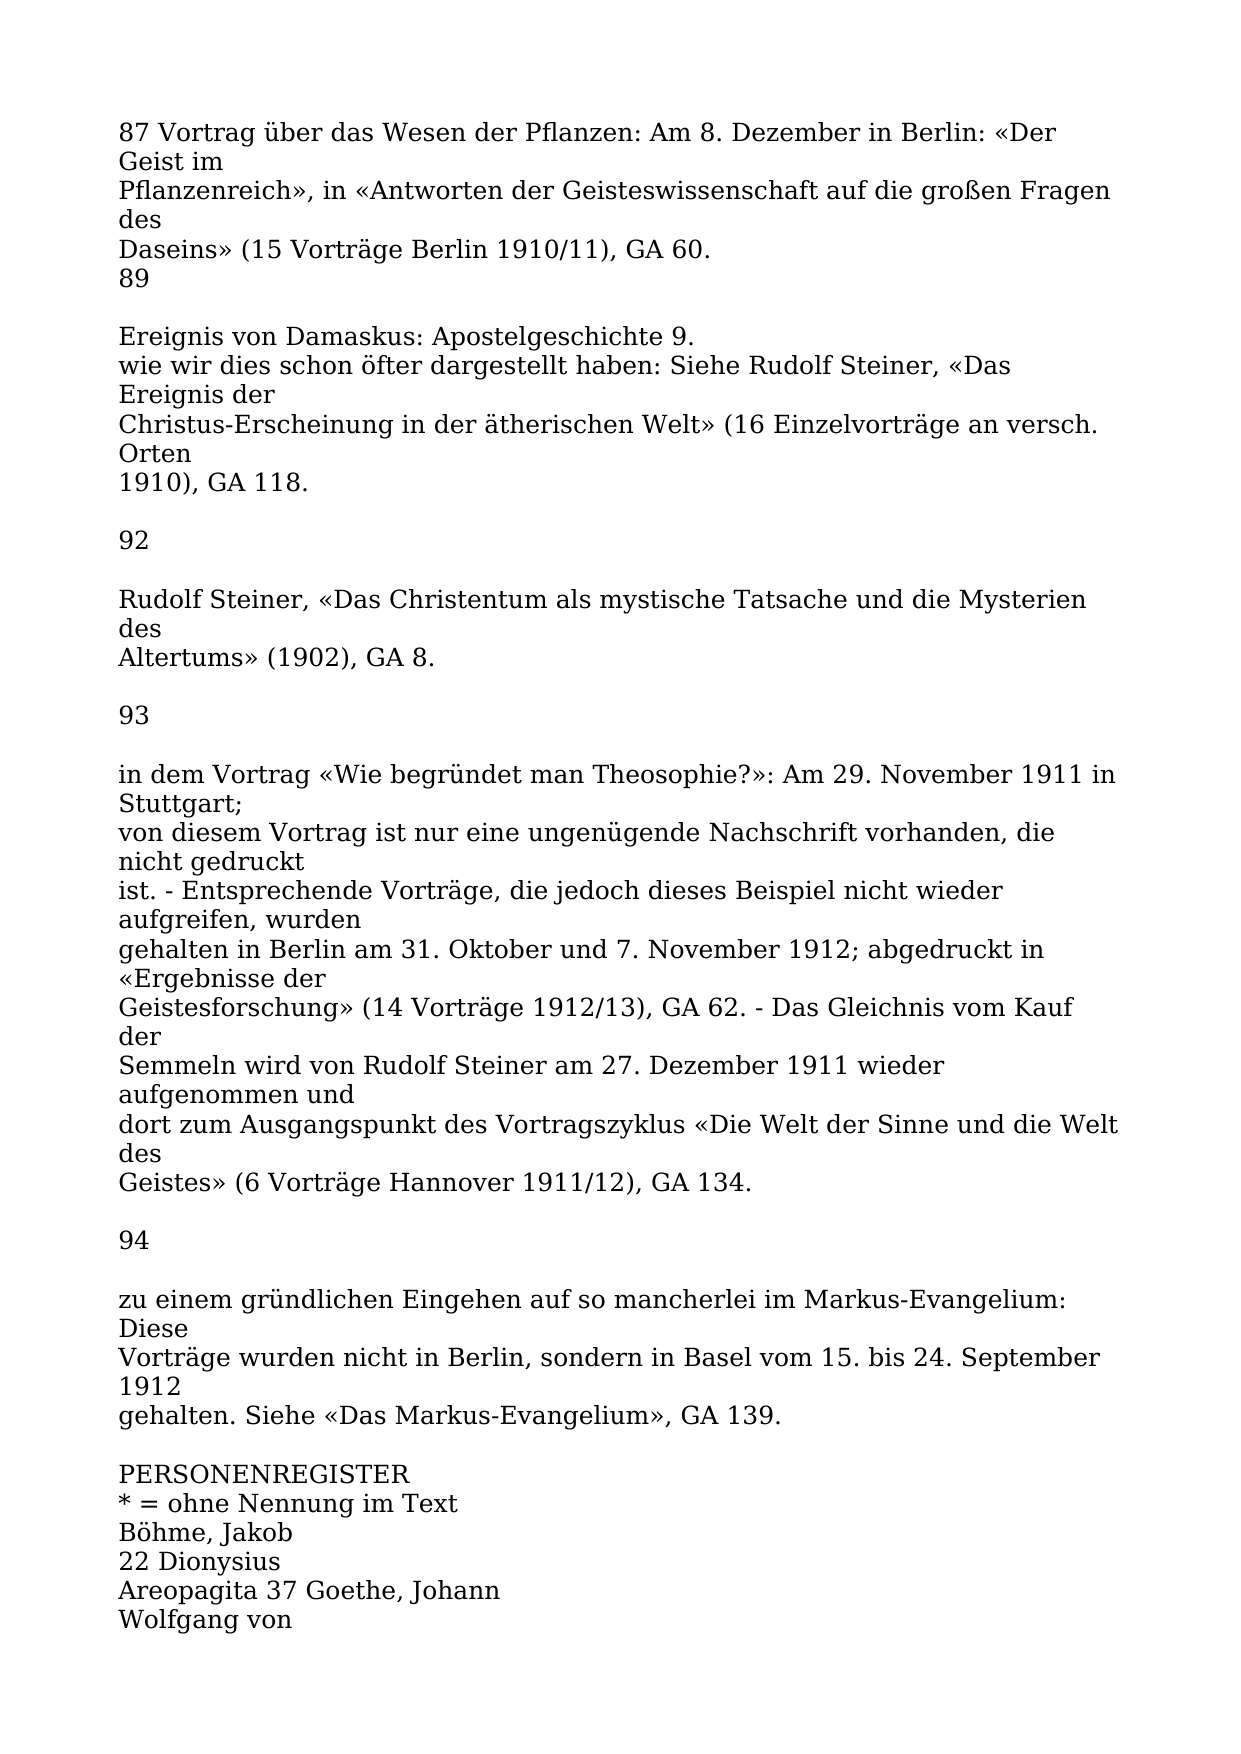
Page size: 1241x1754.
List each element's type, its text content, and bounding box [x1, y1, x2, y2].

text 94 [118, 1226, 1122, 1256]
text Rudolf Steiner, «Das Christentum als mystische Tatsache und die Mysterien des [118, 585, 1122, 643]
text Böhme, Jakob [118, 1518, 1122, 1547]
text Christus-Erscheinung in der ätherischen Welt» (16 Einzelvorträge an versch. Orten [118, 410, 1122, 468]
text Vorträge wurden nicht in Berlin, sondern in Basel vom 15. bis 24. September 1912 [118, 1343, 1122, 1401]
text Semmeln wird von Rudolf Steiner am 27. Dezember 1911 wieder aufgenommen und [118, 1051, 1122, 1110]
text * = ohne Nennung im Text [118, 1489, 1122, 1518]
text wie wir dies schon öfter dargestellt haben: Siehe Rudolf Steiner, «Das Ereignis der [118, 351, 1122, 410]
text 22 Dionysius [118, 1547, 1122, 1576]
text von diesem Vortrag ist nur eine ungenügende Nachschrift vorhanden, die nicht gedruckt [118, 818, 1122, 876]
text in dem Vortrag «Wie begründet man Theosophie?»: Am 29. November 1911 in Stuttgart; [118, 760, 1122, 818]
text Altertums» (1902), GA 8. [118, 643, 1122, 672]
text Geistesforschung» (14 Vorträge 1912/13), GA 62. - Das Gleichnis vom Kauf der [118, 993, 1122, 1051]
text Geistes» (6 Vorträge Hannover 1911/12), GA 134. [118, 1168, 1122, 1197]
text 1910), GA 118. [118, 468, 1122, 497]
text 87 Vortrag über das Wesen der Pflanzen: Am 8. Dezember in Berlin: «Der Geist im [118, 118, 1122, 176]
text dort zum Ausgangspunkt des Vortragszyklus «Die Welt der Sinne und die Welt des [118, 1110, 1122, 1168]
text Areopagita 37 Goethe, Johann [118, 1576, 1122, 1606]
text gehalten. Siehe «Das Markus-Evangelium», GA 139. [118, 1401, 1122, 1431]
text zu einem gründlichen Eingehen auf so mancherlei im Markus-Evangelium: Diese [118, 1285, 1122, 1343]
text 89 [118, 264, 1122, 293]
text ist. - Entsprechende Vorträge, die jedoch dieses Beispiel nicht wieder aufgreifen, wurden [118, 876, 1122, 935]
text Pflanzenreich», in «Antworten der Geisteswissenschaft auf die großen Fragen des [118, 176, 1122, 235]
text gehalten in Berlin am 31. Oktober und 7. November 1912; abgedruckt in «Ergebnisse der [118, 935, 1122, 993]
text 92 [118, 526, 1122, 556]
text Ereignis von Damaskus: Apostelgeschichte 9. [118, 322, 1122, 351]
text Wolfgang von [118, 1606, 1122, 1635]
text 93 [118, 701, 1122, 731]
text Daseins» (15 Vorträge Berlin 1910/11), GA 60. [118, 235, 1122, 264]
text PERSONENREGISTER [118, 1460, 1122, 1489]
